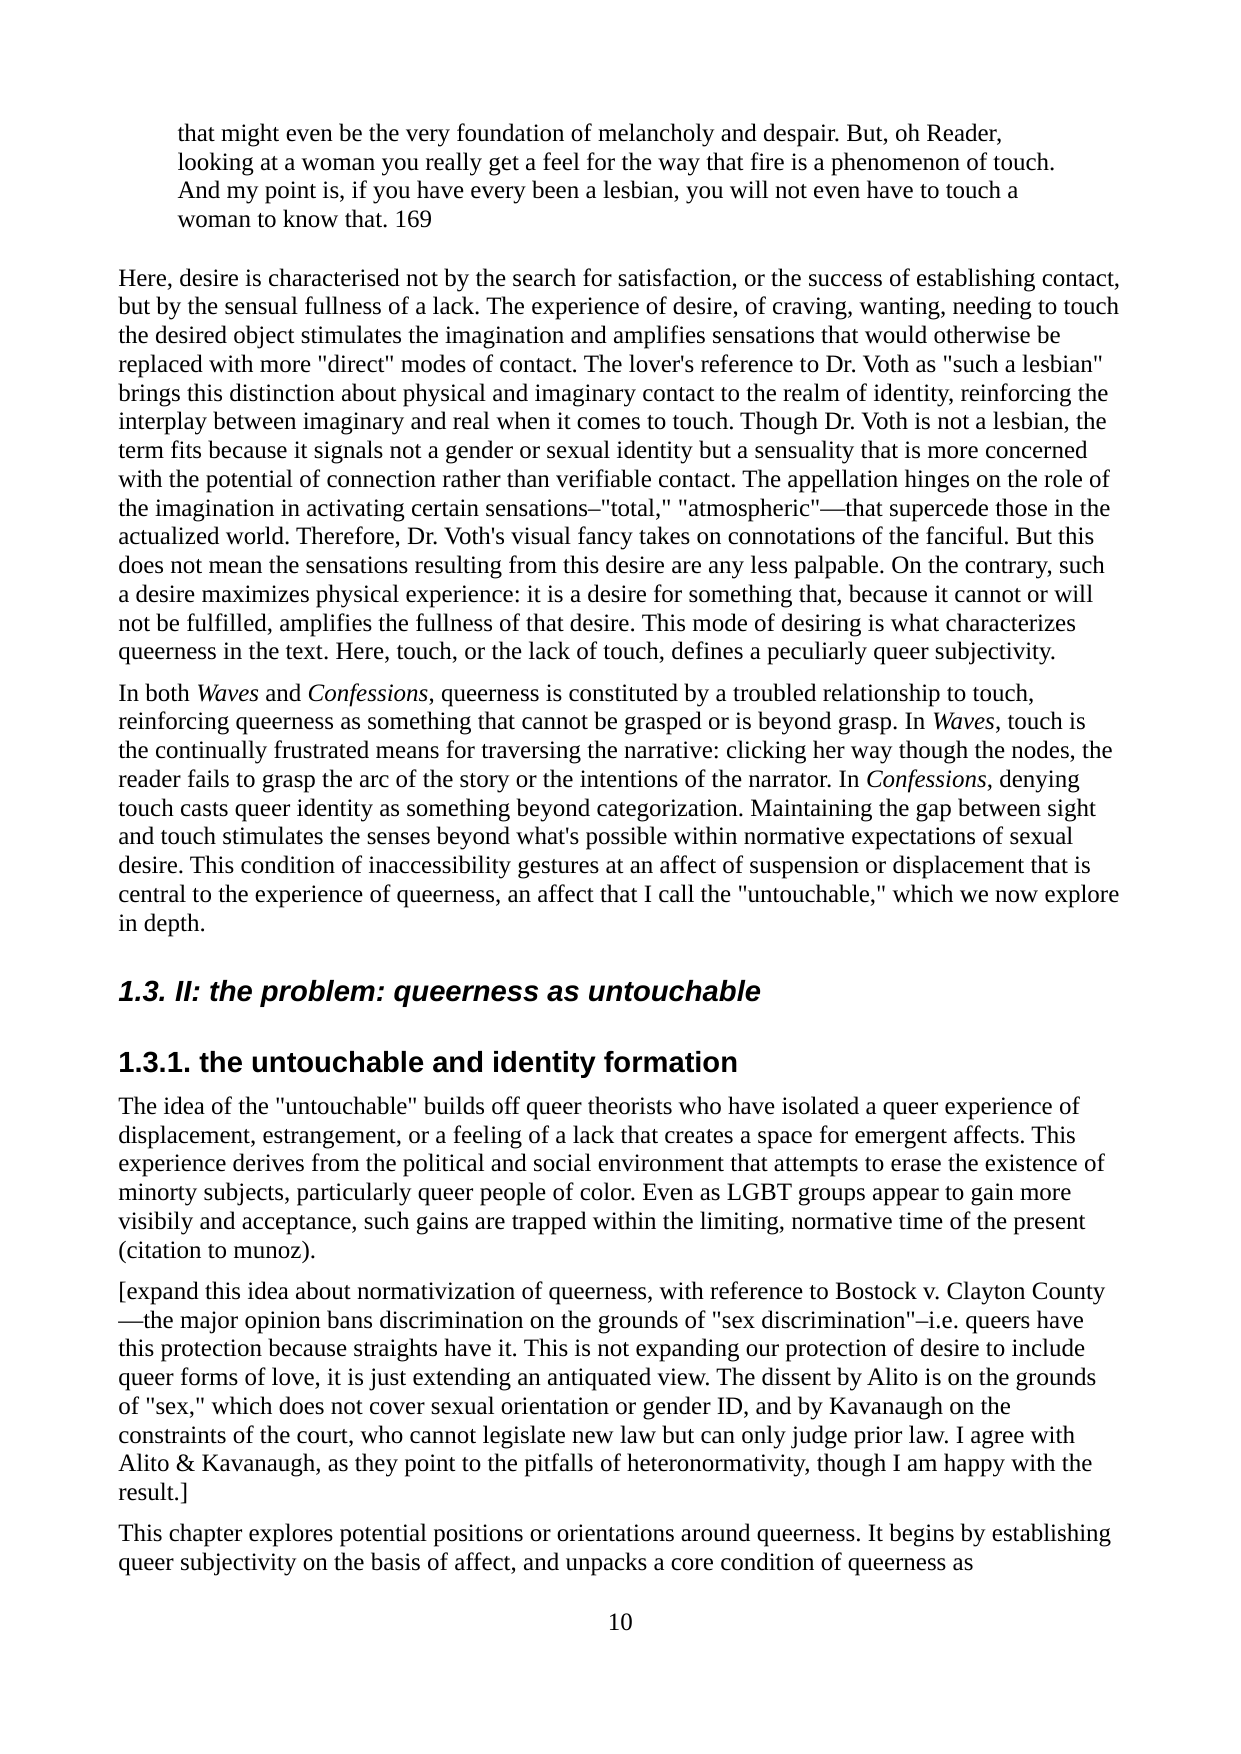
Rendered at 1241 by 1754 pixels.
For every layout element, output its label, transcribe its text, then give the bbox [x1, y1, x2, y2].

text [expand this idea about normativization of queerness, with reference to Bostock v. Clayton County—the major opinion bans discrimination on the grounds of "sex discrimination"–i.e. queers have this protection because straights have it. This is not expanding our protection of desire to include queer forms of love, it is just extending an antiquated view. The dissent by Alito is on the grounds of "sex," which does not cover sexual orientation or gender ID, and by Kavanaugh on the constraints of the court, who cannot legislate new law but can only judge prior law. I agree with Alito & Kavanaugh, as they point to the pitfalls of heteronormativity, though I am happy with the result.] [118, 1276, 1122, 1506]
text that might even be the very foundation of melancholy and despair. But, oh Reader, looking at a woman you really get a feel for the way that fire is a phenomenon of touch. And my point is, if you have every been a lesbian, you will not even have to touch a woman to know that. 169 [177, 118, 1063, 233]
text Here, desire is characterised not by the search for satisfaction, or the success of establishing contact, but by the sensual fullness of a lack. The experience of desire, of craving, wanting, needing to touch the desired object stimulates the imagination and amplifies sensations that would otherwise be replaced with more "direct" modes of contact. The lover's reference to Dr. Voth as "such a lesbian" brings this distinction about physical and imaginary contact to the realm of identity, reinforcing the interplay between imaginary and real when it comes to touch. Though Dr. Voth is not a lesbian, the term fits because it signals not a gender or sexual identity but a sensuality that is more concerned with the potential of connection rather than verifiable contact. The appellation hinges on the role of the imagination in activating certain sensations–"total," "atmospheric"—that supercede those in the actualized world. Therefore, Dr. Voth's visual fancy takes on connotations of the fanciful. But this does not mean the sensations resulting from this desire are any less palpable. On the contrary, such a desire maximizes physical experience: it is a desire for something that, because it cannot or will not be fulfilled, amplifies the fullness of that desire. This mode of desiring is what characterizes queerness in the text. Here, touch, or the lack of touch, defines a peculiarly queer subjectivity. [118, 263, 1122, 665]
text This chapter explores potential positions or orientations around queerness. It begins by establishing queer subjectivity on the basis of affect, and unpacks a core condition of queerness as [118, 1518, 1122, 1576]
text The idea of the "untouchable" builds off queer theorists who have isolated a queer experience of displacement, estrangement, or a feeling of a lack that creates a space for emergent affects. This experience derives from the political and social environment that attempts to erase the existence of minorty subjects, particularly queer people of color. Even as LGBT groups appear to gain more visibily and acceptance, such gains are trapped within the limiting, normative time of the present (citation to munoz). [118, 1091, 1122, 1263]
subtitle the untouchable and identity formation [118, 1045, 1122, 1078]
text In both Waves and Confessions, queerness is constituted by a troubled relationship to touch, reinforcing queerness as something that cannot be grasped or is beyond grasp. In Waves, touch is the continually frustrated means for traversing the narrative: clicking her way though the nodes, the reader fails to grasp the arc of the story or the intentions of the narrator. In Confessions, denying touch casts queer identity as something beyond categorization. Maintaining the gap between sight and touch stimulates the senses beyond what's possible within normative expectations of sexual desire. This condition of inaccessibility gestures at an affect of suspension or displacement that is central to the experience of queerness, an affect that I call the "untouchable," which we now explore in depth. [118, 678, 1122, 936]
subtitle II: the problem: queerness as untouchable [118, 974, 1122, 1007]
